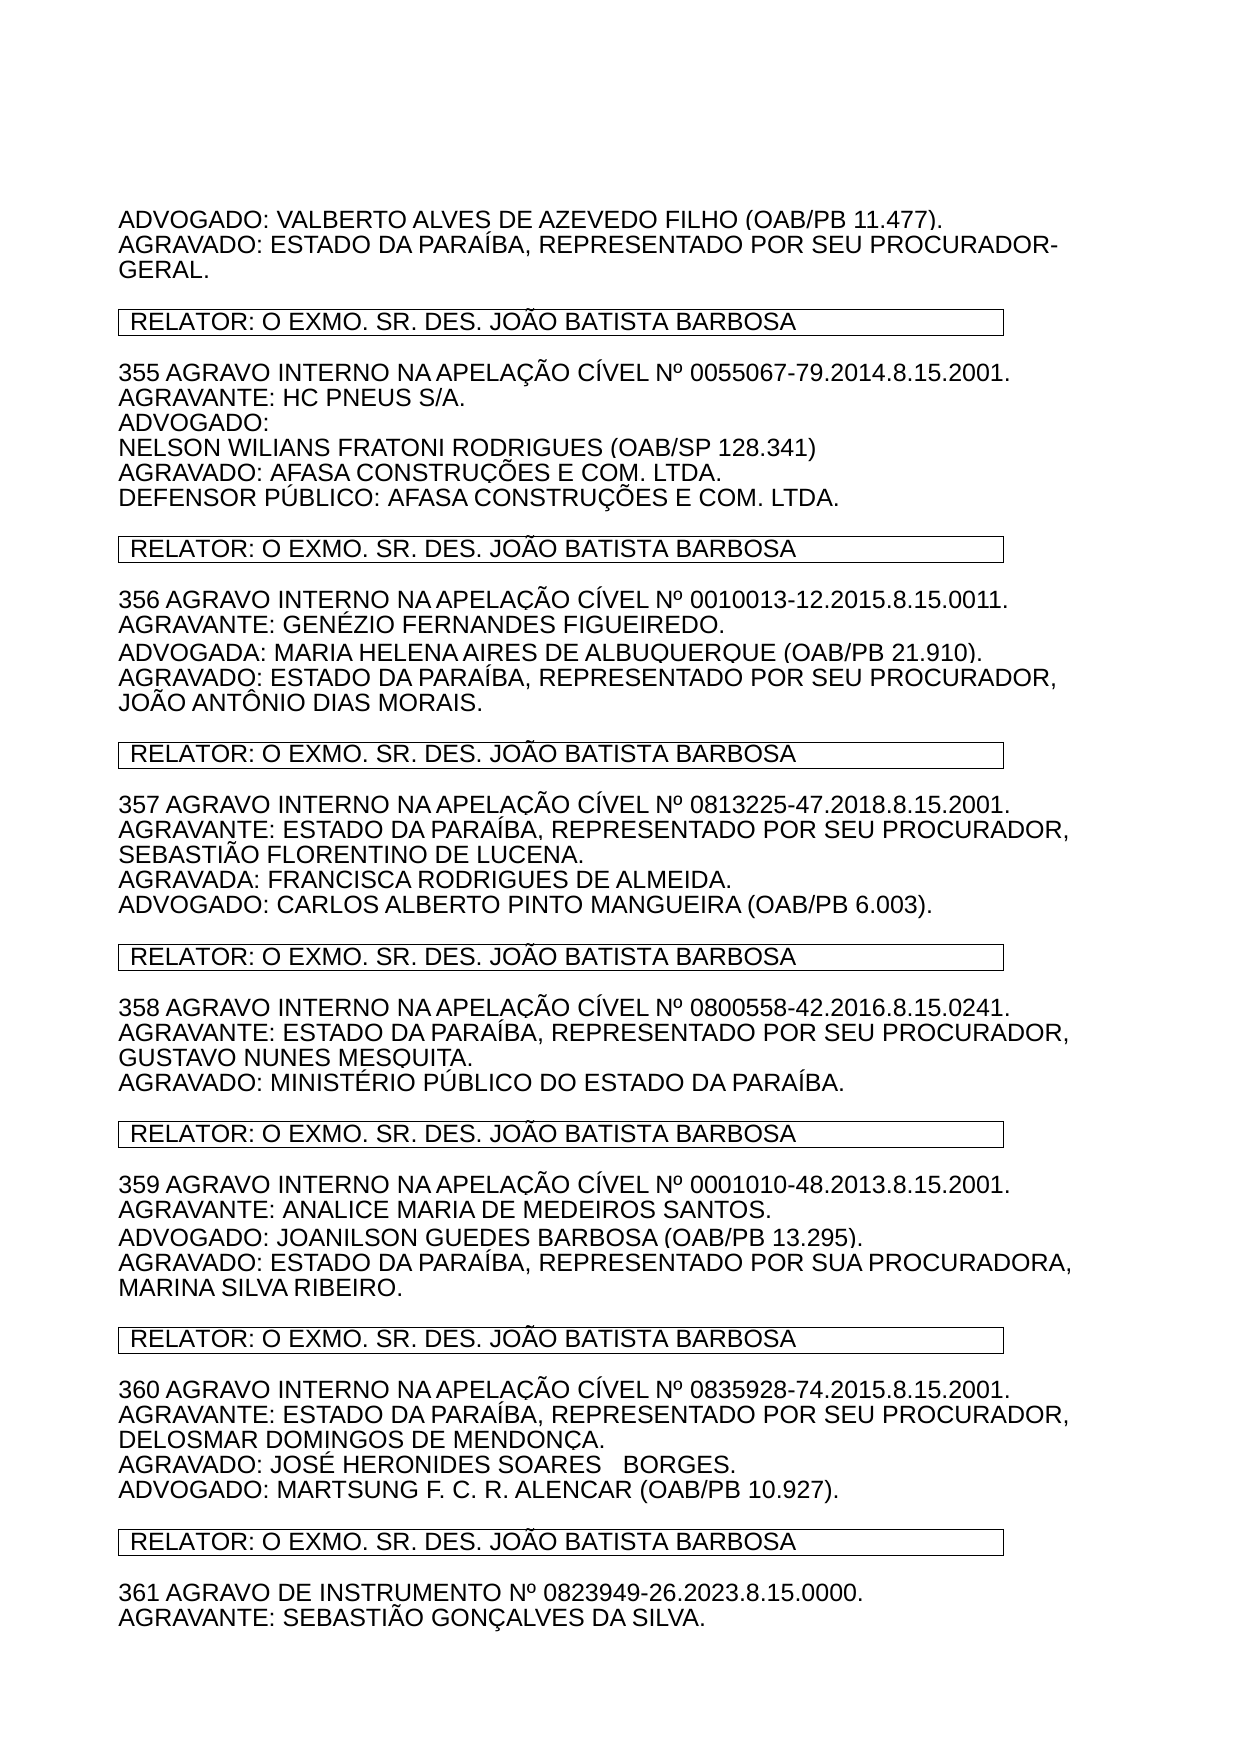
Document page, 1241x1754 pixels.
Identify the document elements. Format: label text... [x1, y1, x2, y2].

text ADVOGADO: NELSON WILIANS FRATONI RODRIGUES (OAB/SP 128.341) [118, 411, 1122, 461]
text AGRAVANTE: ANALICE MARIA DE MEDEIROS SANTOS. [118, 1198, 1122, 1223]
text AGRAVADO: ESTADO DA PARAÍBA, REPRESENTADO POR SUA PROCURADORA, MARINA SILVA RIBEIRO. [118, 1252, 1122, 1302]
text ADVOGADA: MARIA HELENA AIRES DE ALBUQUERQUE (OAB/PB 21.910). [118, 638, 1122, 667]
text 358 AGRAVO INTERNO NA APELAÇÃO CÍVEL Nº 0800558-42.2016.8.15.0241. [118, 996, 1122, 1021]
text 359 AGRAVO INTERNO NA APELAÇÃO CÍVEL Nº 0001010-48.2013.8.15.2001. [118, 1173, 1122, 1198]
table_header RELATOR: O EXMO. SR. DES. JOÃO BATISTA BARBOSA [119, 1122, 1003, 1147]
text AGRAVADO: JOSÉ HERONIDES SOARES BORGES. [118, 1454, 1122, 1479]
text AGRAVANTE: SEBASTIÃO GONÇALVES DA SILVA. [118, 1606, 1122, 1631]
text AGRAVANTE: GENÉZIO FERNANDES FIGUEIREDO. [118, 613, 1122, 638]
table_header RELATOR: O EXMO. SR. DES. JOÃO BATISTA BARBOSA [119, 537, 1003, 562]
text 357 AGRAVO INTERNO NA APELAÇÃO CÍVEL Nº 0813225-47.2018.8.15.2001. [118, 794, 1122, 819]
text AGRAVADO: ESTADO DA PARAÍBA, REPRESENTADO POR SEU PROCURADOR, JOÃO ANTÔNIO DIAS MORAIS. [118, 667, 1122, 717]
table_header RELATOR: O EXMO. SR. DES. JOÃO BATISTA BARBOSA [119, 945, 1003, 970]
text AGRAVANTE: ESTADO DA PARAÍBA, REPRESENTADO POR SEU PROCURADOR, SEBASTIÃO FLORENTINO DE LUCENA. [118, 819, 1122, 869]
text 360 AGRAVO INTERNO NA APELAÇÃO CÍVEL Nº 0835928-74.2015.8.15.2001. [118, 1379, 1122, 1404]
text DEFENSOR PÚBLICO: AFASA CONSTRUÇÕES E COM. LTDA. [118, 486, 1122, 511]
text 356 AGRAVO INTERNO NA APELAÇÃO CÍVEL Nº 0010013-12.2015.8.15.0011. [118, 588, 1122, 613]
text ADVOGADO: MARTSUNG F. C. R. ALENCAR (OAB/PB 10.927). [118, 1479, 1122, 1504]
text AGRAVADO: AFASA CONSTRUÇÕES E COM. LTDA. [118, 461, 1122, 486]
table_header RELATOR: O EXMO. SR. DES. JOÃO BATISTA BARBOSA [119, 1530, 1003, 1555]
text 361 AGRAVO DE INSTRUMENTO Nº 0823949-26.2023.8.15.0000. [118, 1581, 1122, 1606]
text AGRAVADO: MINISTÉRIO PÚBLICO DO ESTADO DA PARAÍBA. [118, 1071, 1122, 1096]
text AGRAVANTE: ESTADO DA PARAÍBA, REPRESENTADO POR SEU PROCURADOR, GUSTAVO NUNES MESQUITA. [118, 1021, 1122, 1071]
text ADVOGADO: JOANILSON GUEDES BARBOSA (OAB/PB 13.295). [118, 1223, 1122, 1252]
text 355 AGRAVO INTERNO NA APELAÇÃO CÍVEL Nº 0055067-79.2014.8.15.2001. [118, 361, 1122, 386]
table_header RELATOR: O EXMO. SR. DES. JOÃO BATISTA BARBOSA [119, 743, 1003, 768]
text AGRAVANTE: ESTADO DA PARAÍBA, REPRESENTADO POR SEU PROCURADOR, DELOSMAR DOMINGOS DE MENDONÇA. [118, 1404, 1122, 1454]
text AGRAVANTE: HC PNEUS S/A. [118, 386, 1122, 411]
text ADVOGADO: CARLOS ALBERTO PINTO MANGUEIRA (OAB/PB 6.003). [118, 894, 1122, 919]
text AGRAVADA: FRANCISCA RODRIGUES DE ALMEIDA. [118, 869, 1122, 894]
text AGRAVADO: ESTADO DA PARAÍBA, REPRESENTADO POR SEU PROCURADOR-GERAL. [118, 234, 1122, 284]
text ADVOGADO: VALBERTO ALVES DE AZEVEDO FILHO (OAB/PB 11.477). [118, 205, 1122, 234]
table_header RELATOR: O EXMO. SR. DES. JOÃO BATISTA BARBOSA [119, 310, 1003, 335]
table_header RELATOR: O EXMO. SR. DES. JOÃO BATISTA BARBOSA [119, 1328, 1003, 1353]
